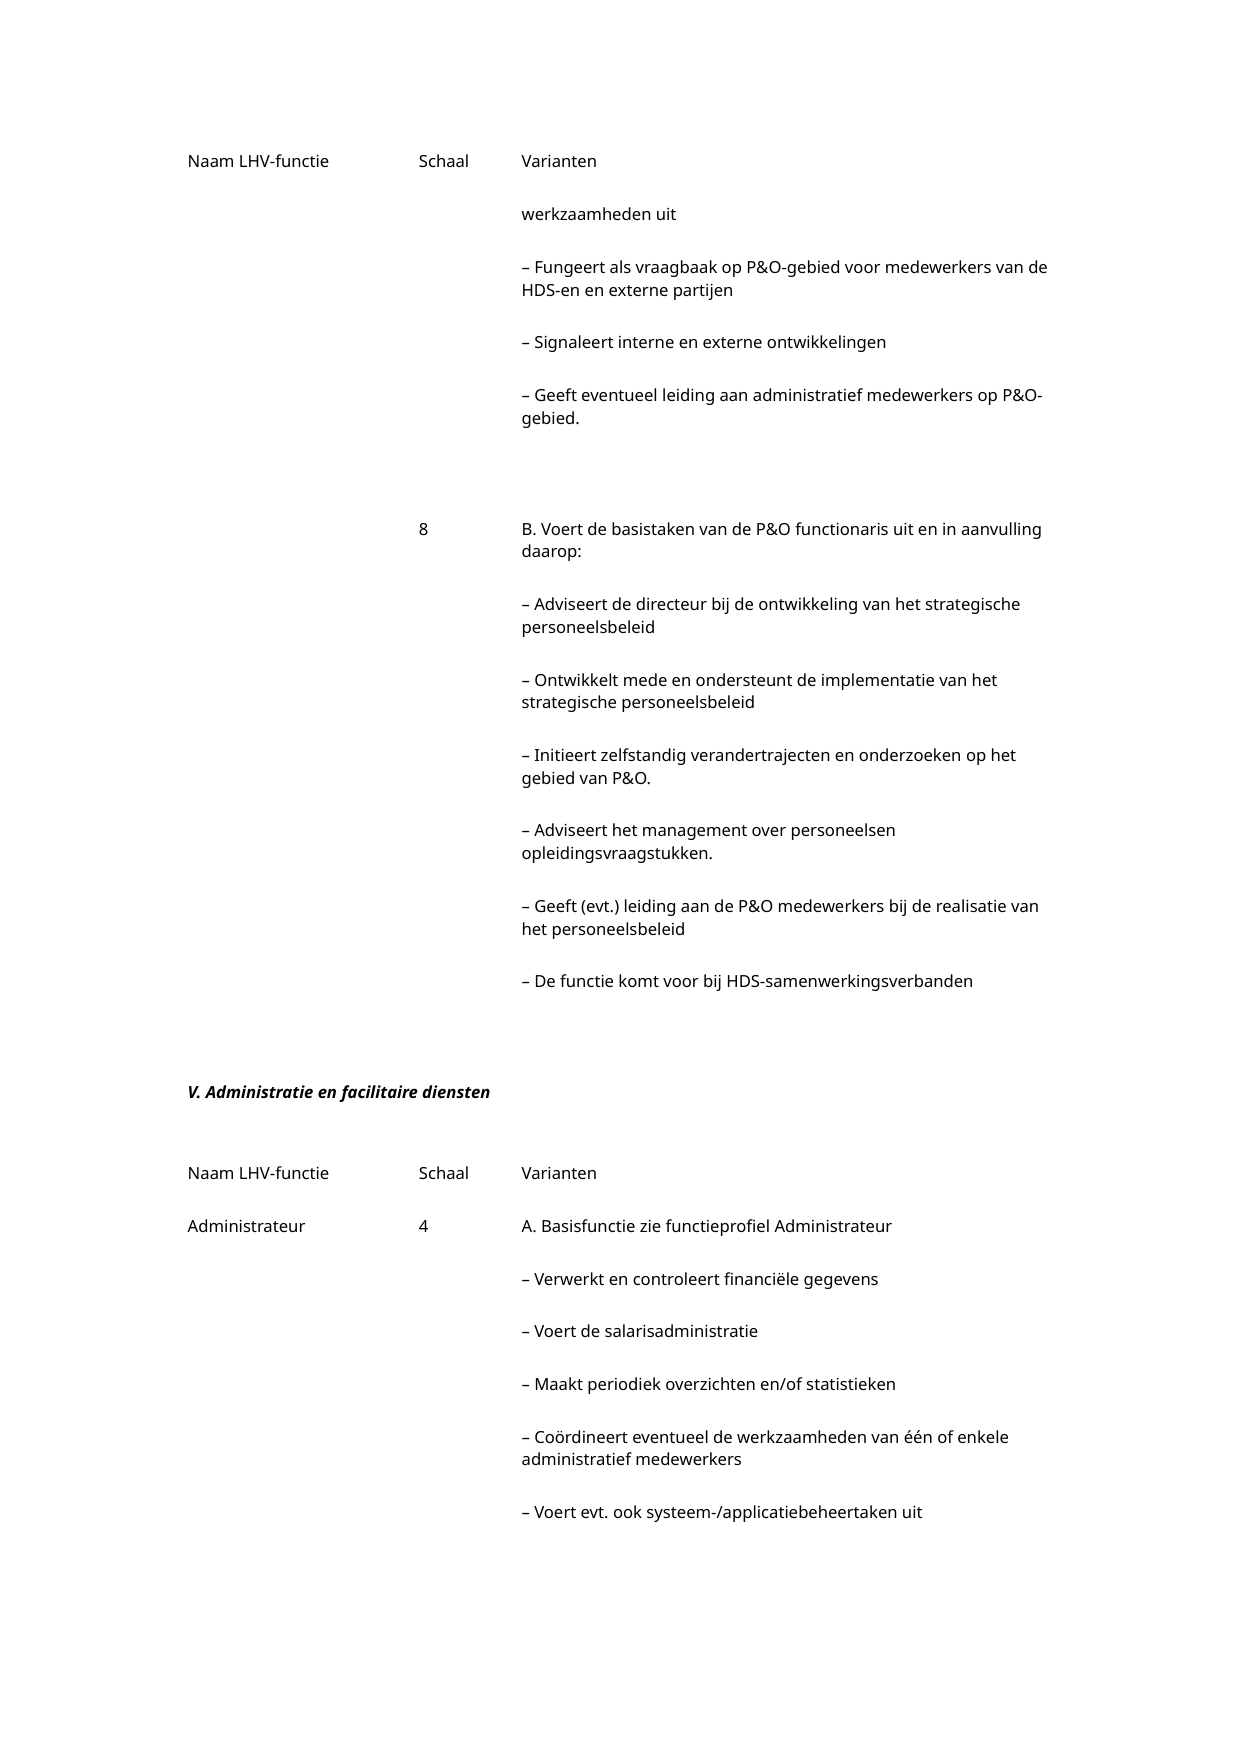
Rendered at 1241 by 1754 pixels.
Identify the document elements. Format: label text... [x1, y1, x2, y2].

table_cell [188, 459, 419, 517]
table_cell [419, 203, 521, 459]
table_header Naam LHV-functie [188, 150, 419, 203]
table_header Schaal [419, 150, 521, 203]
table_header Naam LHV-functie [188, 1162, 419, 1214]
table_header Varianten [521, 1162, 1053, 1214]
table_cell Administrateur [188, 1214, 419, 1553]
table_cell [521, 459, 1053, 517]
table_cell werkzaamheden uit – Fungeert als vraagbaak op P&O-gebied voor medewerkers van de HDS-en en externe partijen – Signaleert interne en externe ontwikkelingen – Geeft eventueel leiding aan administratief medewerkers op P&O-gebied. [521, 203, 1053, 459]
table_cell 4 [419, 1214, 521, 1553]
table_cell [188, 203, 419, 459]
table_cell B. Voert de basistaken van de P&O functionaris uit en in aanvulling daarop: – Adviseert de directeur bij de ontwikkeling van het strategische personeelsbeleid – Ontwikkelt mede en ondersteunt de implementatie van het strategische personeelsbeleid – Initieert zelfstandig verandertrajecten en onderzoeken op het gebied van P&O. – Adviseert het management over personeelsen opleidingsvraagstukken. – Geeft (evt.) leiding aan de P&O medewerkers bij de realisatie van het personeelsbeleid – De functie komt voor bij HDS-samenwerkingsverbanden [521, 518, 1053, 1023]
table_header Schaal [419, 1162, 521, 1214]
text V. Administratie en facilitaire diensten [187, 1081, 1053, 1104]
table_cell A. Basisfunctie zie functieprofiel Administrateur – Verwerkt en controleert financiële gegevens – Voert de salarisadministratie – Maakt periodiek overzichten en/of statistieken – Coördineert eventueel de werkzaamheden van één of enkele administratief medewerkers – Voert evt. ook systeem-/applicatiebeheertaken uit [521, 1214, 1053, 1553]
table_cell [419, 459, 521, 517]
table_cell 8 [419, 518, 521, 1023]
table_header Varianten [521, 150, 1053, 203]
table_cell [188, 518, 419, 1023]
